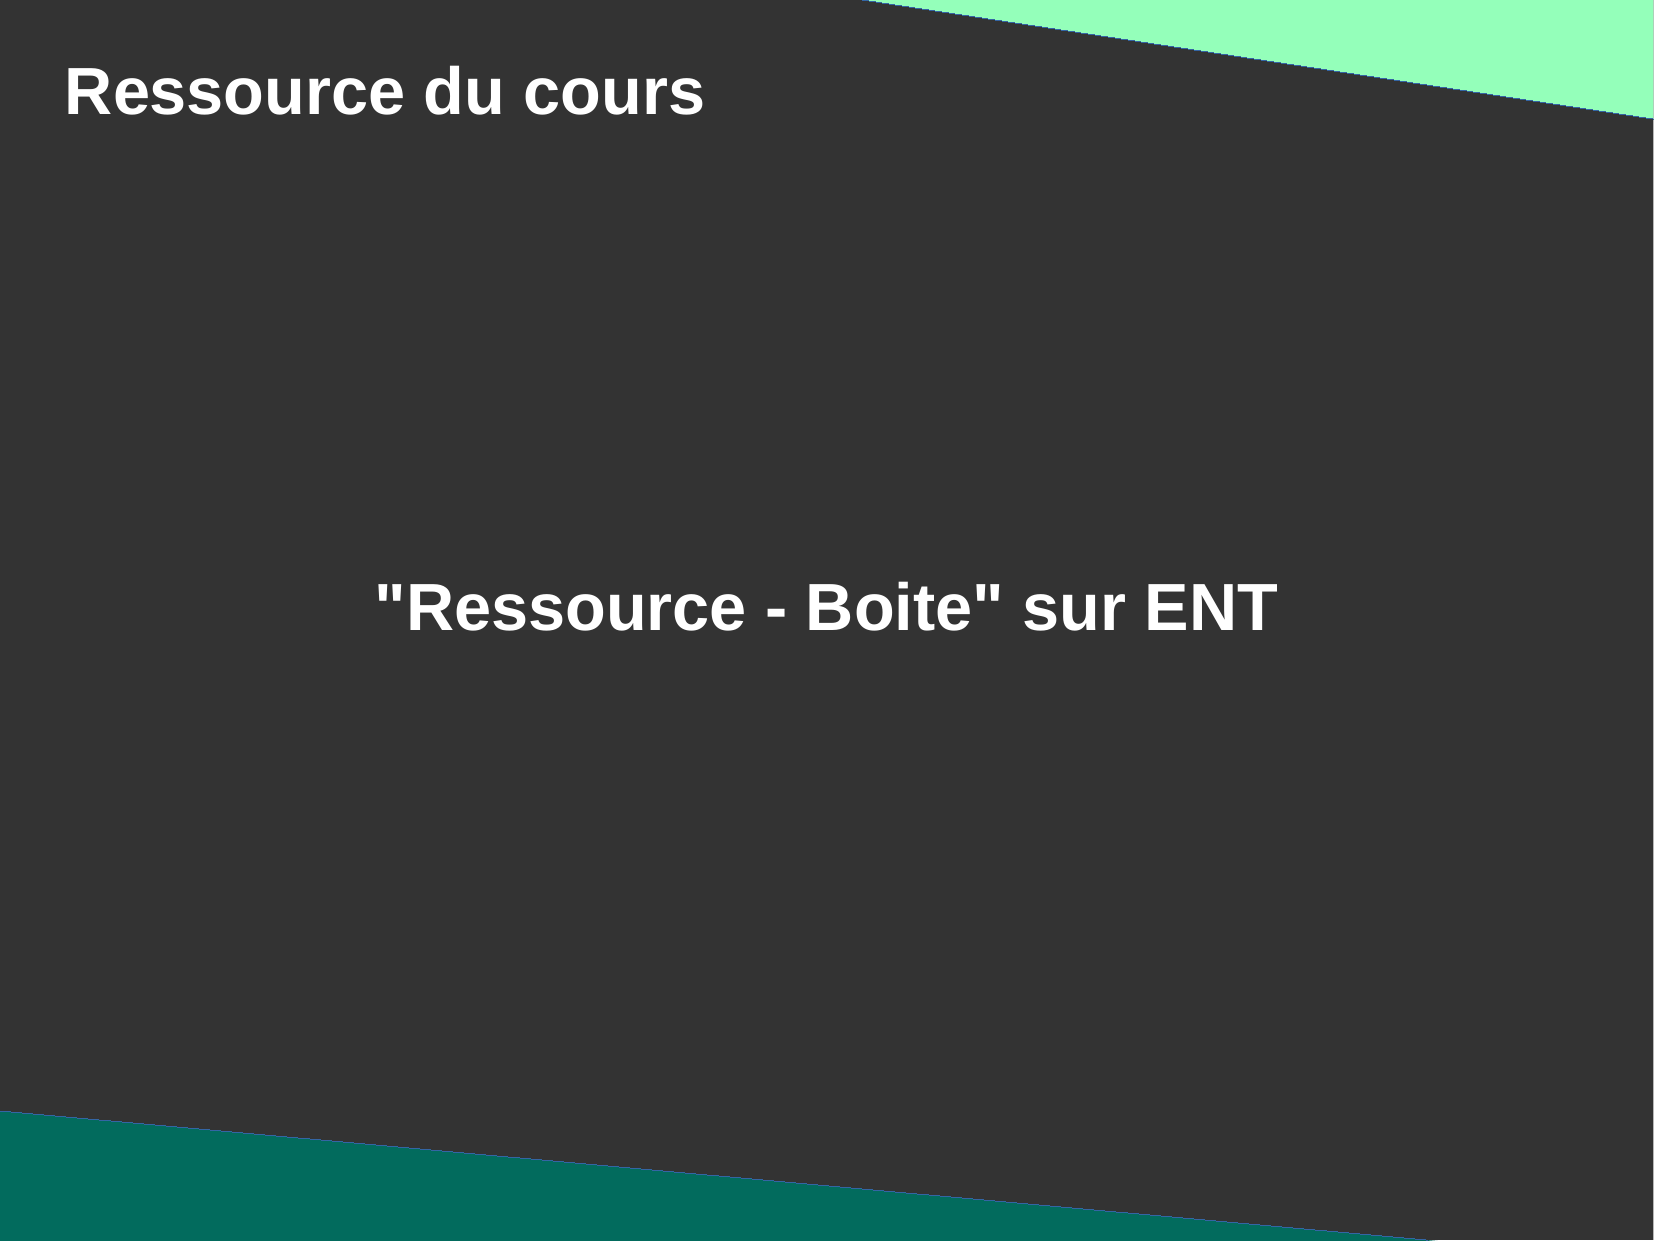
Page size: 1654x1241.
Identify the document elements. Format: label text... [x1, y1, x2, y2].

text_box [862, 0, 1654, 120]
title Ressource du cours [64, 54, 1553, 157]
title "Ressource - Boite" sur ENT [31, 570, 1622, 670]
